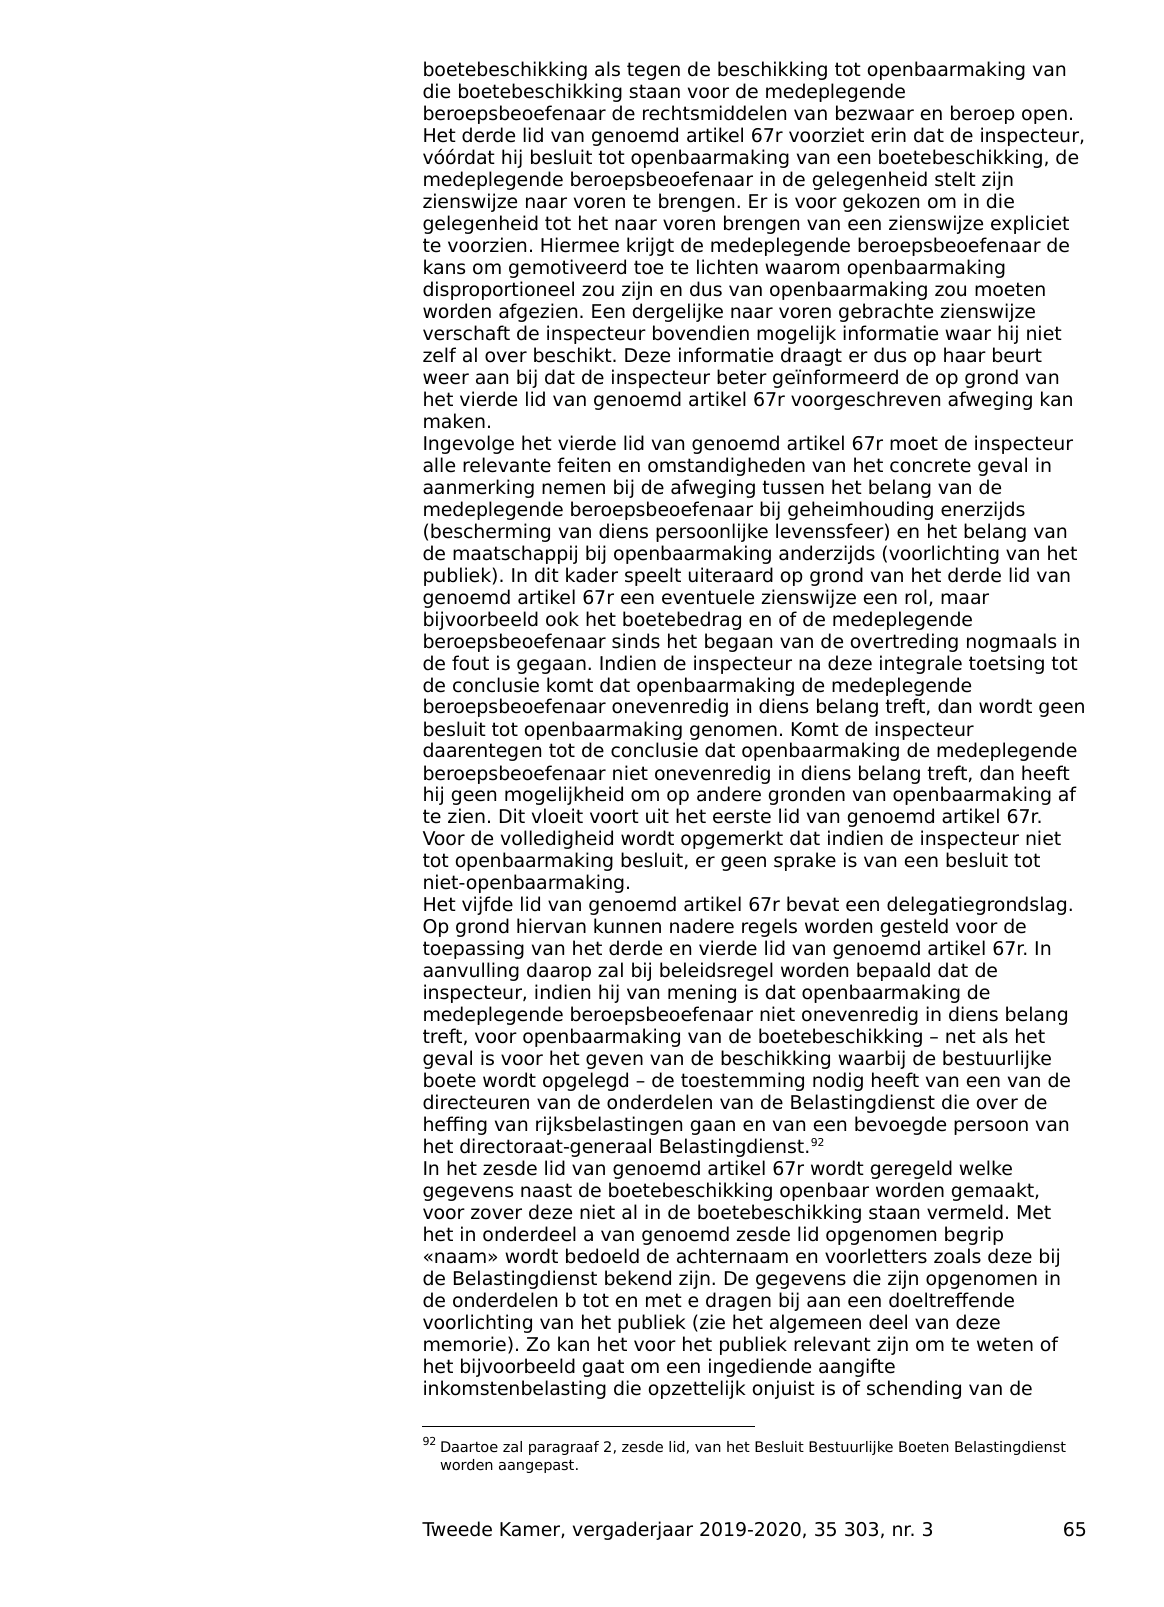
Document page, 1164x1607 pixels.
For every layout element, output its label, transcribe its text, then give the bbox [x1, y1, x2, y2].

text In het zesde lid van genoemd artikel 67r wordt geregeld welke gegevens naast de boetebeschikking openbaar worden gemaakt, voor zover deze niet al in de boetebeschikking staan vermeld. Met het in onderdeel a van genoemd zesde lid opgenomen begrip «naam» wordt bedoeld de achternaam en voorletters zoals deze bij de Belastingdienst bekend zijn. De gegevens die zijn opgenomen in de onderdelen b tot en met e dragen bij aan een doeltreffende voorlichting van het publiek (zie het algemeen deel van deze memorie). Zo kan het voor het publiek relevant zijn om te weten of het bijvoorbeeld gaat om een ingediende aangifte inkomstenbelasting die opzettelijk onjuist is of schending van de [422, 1158, 1087, 1400]
text Het derde lid van genoemd artikel 67r voorziet erin dat de inspecteur, vóórdat hij besluit tot openbaarmaking van een boetebeschikking, de medeplegende beroepsbeoefenaar in de gelegenheid stelt zijn zienswijze naar voren te brengen. Er is voor gekozen om in die gelegenheid tot het naar voren brengen van een zienswijze expliciet te voorzien. Hiermee krijgt de medeplegende beroepsbeoefenaar de kans om gemotiveerd toe te lichten waarom openbaarmaking disproportioneel zou zijn en dus van openbaarmaking zou moeten worden afgezien. Een dergelijke naar voren gebrachte zienswijze verschaft de inspecteur bovendien mogelijk informatie waar hij niet zelf al over beschikt. Deze informatie draagt er dus op haar beurt weer aan bij dat de inspecteur beter geïnformeerd de op grond van het vierde lid van genoemd artikel 67r voorgeschreven afweging kan maken. [422, 125, 1087, 433]
text boetebeschikking als tegen de beschikking tot openbaarmaking van die boetebeschikking staan voor de medeplegende beroepsbeoefenaar de rechtsmiddelen van bezwaar en beroep open. [422, 59, 1087, 125]
text Ingevolge het vierde lid van genoemd artikel 67r moet de inspecteur alle relevante feiten en omstandigheden van het concrete geval in aanmerking nemen bij de afweging tussen het belang van de medeplegende beroepsbeoefenaar bij geheimhouding enerzijds (bescherming van diens persoonlijke levenssfeer) en het belang van de maatschappij bij openbaarmaking anderzijds (voorlichting van het publiek). In dit kader speelt uiteraard op grond van het derde lid van genoemd artikel 67r een eventuele zienswijze een rol, maar bijvoorbeeld ook het boetebedrag en of de medeplegende beroepsbeoefenaar sinds het begaan van de overtreding nogmaals in de fout is gegaan. Indien de inspecteur na deze integrale toetsing tot de conclusie komt dat openbaarmaking de medeplegende beroepsbeoefenaar onevenredig in diens belang treft, dan wordt geen besluit tot openbaarmaking genomen. Komt de inspecteur daarentegen tot de conclusie dat openbaarmaking de medeplegende beroepsbeoefenaar niet onevenredig in diens belang treft, dan heeft hij geen mogelijkheid om op andere gronden van openbaarmaking af te zien. Dit vloeit voort uit het eerste lid van genoemd artikel 67r. Voor de volledigheid wordt opgemerkt dat indien de inspecteur niet tot openbaarmaking besluit, er geen sprake is van een besluit tot niet-openbaarmaking. [422, 433, 1087, 894]
text Daartoe zal paragraaf 2, zesde lid, van het Besluit Bestuurlijke Boeten Belastingdienst worden aangepast. [422, 1435, 1087, 1474]
text Het vijfde lid van genoemd artikel 67r bevat een delegatiegrondslag. Op grond hiervan kunnen nadere regels worden gesteld voor de toepassing van het derde en vierde lid van genoemd artikel 67r. In aanvulling daarop zal bij beleidsregel worden bepaald dat de inspecteur, indien hij van mening is dat openbaarmaking de medeplegende beroepsbeoefenaar niet onevenredig in diens belang treft, voor openbaarmaking van de boetebeschikking – net als het geval is voor het geven van de beschikking waarbij de bestuurlijke boete wordt opgelegd – de toestemming nodig heeft van een van de directeuren van de onderdelen van de Belastingdienst die over de heffing van rijksbelastingen gaan en van een bevoegde persoon van het directoraat-generaal Belastingdienst. [422, 894, 1087, 1158]
